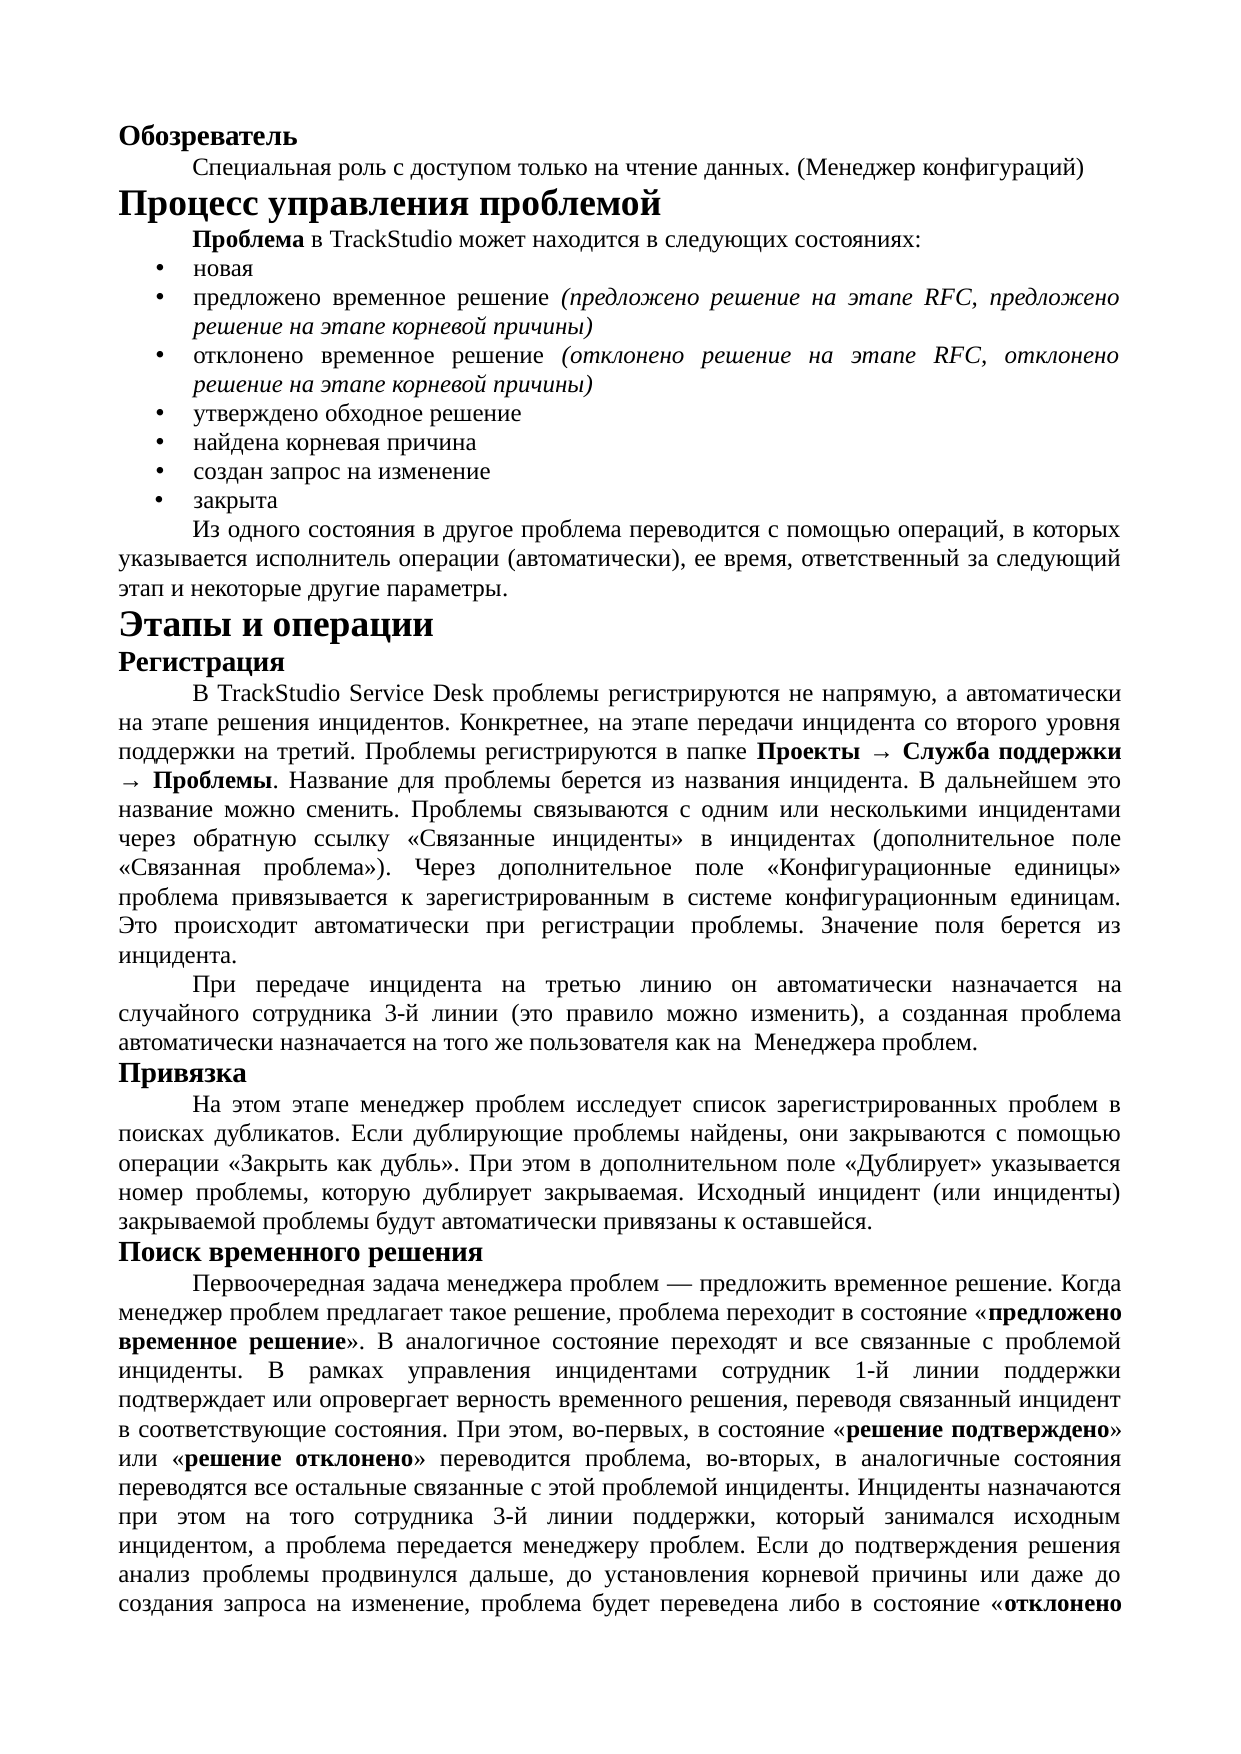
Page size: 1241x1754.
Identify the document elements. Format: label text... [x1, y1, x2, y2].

list создан запрос на изменение [156, 456, 1122, 485]
text В TrackStudio Service Desk проблемы регистрируются не напрямую, а автоматически на этапе решения инцидентов. Конкретнее, на этапе передачи инцидента со второго уровня поддержки на третий. Проблемы регистрируются в папке Проекты → Служба поддержки → Проблемы. Название для проблемы берется из названия инцидента. В дальнейшем это название можно сменить. Проблемы связываются с одним или несколькими инцидентами через обратную ссылку «Связанные инциденты» в инцидентах (дополнительное поле «Связанная проблема»). Через дополнительное поле «Конфигурационные единицы» проблема привязывается к зарегистрированным в системе конфигурационным единицам. Это происходит автоматически при регистрации проблемы. Значение поля берется из инцидента. [118, 678, 1122, 968]
subtitle Регистрация [118, 644, 1122, 678]
subtitle Обозреватель [118, 118, 1122, 152]
text Из одного состояния в другое проблема переводится с помощью операций, в которых указывается исполнитель операции (автоматически), ее время, ответственный за следующий этап и некоторые другие параметры. [118, 514, 1122, 601]
subtitle Процесс управления проблемой [118, 181, 1122, 224]
list отклонено временное решение (отклонено решение на этапе RFC, отклонено решение на этапе корневой причины) [156, 340, 1122, 398]
subtitle Привязка [118, 1056, 1122, 1089]
list утверждено обходное решение [156, 398, 1122, 427]
subtitle Этапы и операции [118, 601, 1122, 644]
list новая [156, 253, 1122, 282]
text Первоочередная задача менеджера проблем — предложить временное решение. Когда менеджер проблем предлагает такое решение, проблема переходит в состояние «предложено временное решение». В аналогичное состояние переходят и все связанные с проблемой инциденты. В рамках управления инцидентами сотрудник 1-й линии поддержки подтверждает или опровергает верность временного решения, переводя связанный инцидент в соответствующие состояния. При этом, во-первых, в состояние «решение подтверждено» или «решение отклонено» переводится проблема, во-вторых, в аналогичные состояния переводятся все остальные связанные с этой проблемой инциденты. Инциденты назначаются при этом на того сотрудника 3-й линии поддержки, который занимался исходным инцидентом, а проблема передается менеджеру проблем. Если до подтверждения решения анализ проблемы продвинулся дальше, до установления корневой причины или даже до создания запроса на изменение, проблема будет переведена либо в состояние «отклонено [118, 1268, 1122, 1617]
text На этом этапе менеджер проблем исследует список зарегистрированных проблем в поисках дубликатов. Если дублирующие проблемы найдены, они закрываются с помощью операции «Закрыть как дубль». При этом в дополнительном поле «Дублирует» указывается номер проблемы, которую дублирует закрываемая. Исходный инцидент (или инциденты) закрываемой проблемы будут автоматически привязаны к оставшейся. [118, 1089, 1122, 1234]
subtitle Поиск временного решения [118, 1234, 1122, 1268]
text При передаче инцидента на третью линию он автоматически назначается на случайного сотрудника 3-й линии (это правило можно изменить), а созданная проблема автоматически назначается на того же пользователя как на Менеджера проблем. [118, 968, 1122, 1056]
text Специальная роль с доступом только на чтение данных. (Менеджер конфигураций) [118, 152, 1122, 181]
list предложено временное решение (предложено решение на этапе RFC, предложено решение на этапе корневой причины) [156, 282, 1122, 340]
list найдена корневая причина [156, 427, 1122, 456]
list закрыта [154, 485, 1122, 514]
text Проблема в TrackStudio может находится в следующих состояниях: [118, 224, 1122, 253]
